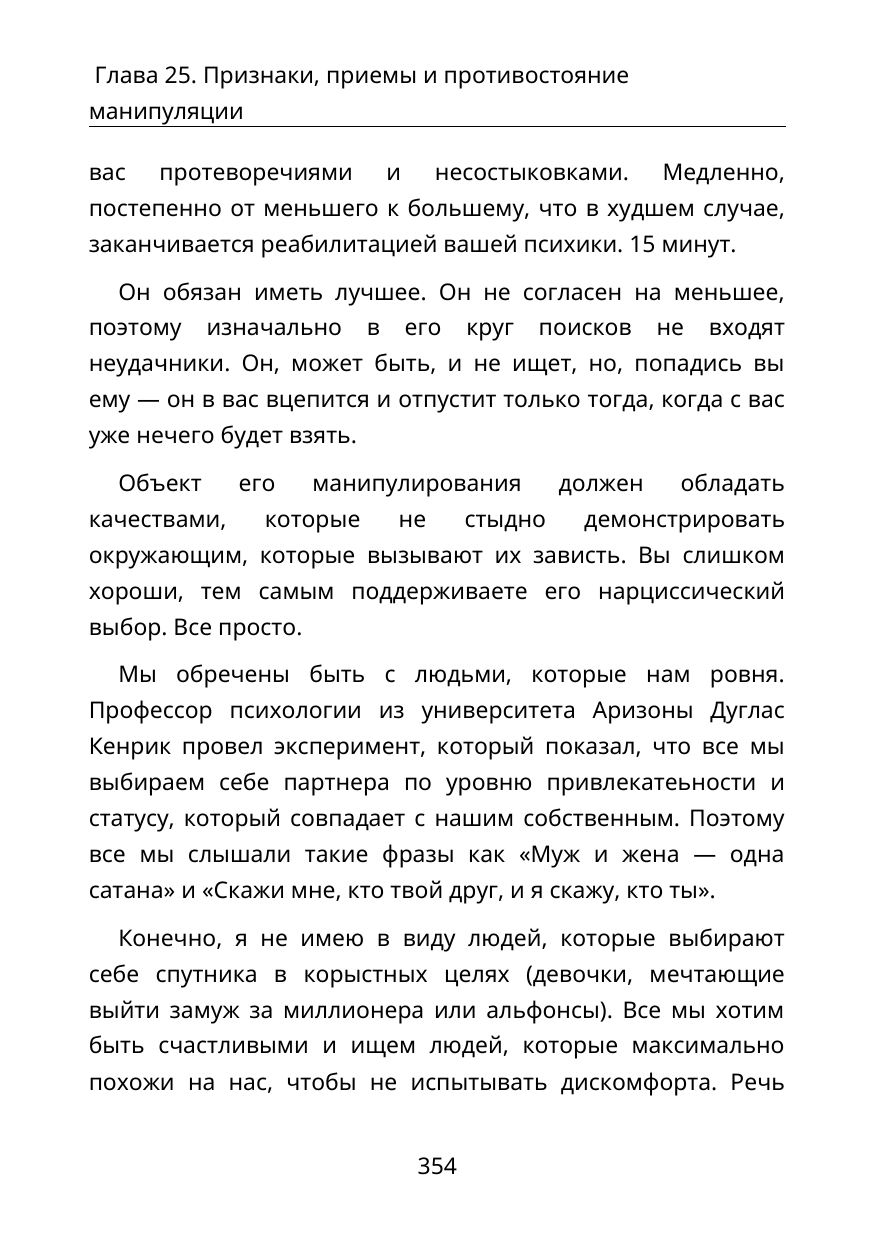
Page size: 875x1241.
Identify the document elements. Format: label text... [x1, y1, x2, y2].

text Конечно, я не имею в виду людей, которые выбирают себе спутника в корыстных целях (девочки, мечтающие выйти замуж за миллионера или альфонсы). Все мы хотим быть счастливыми и ищем людей, которые максимально похожи на нас, чтобы не испытывать дискомфорта. Речь [88, 922, 786, 1097]
text Мы обречены быть с людьми, которые нам ровня. Профессор психологии из университета Аризоны Дуглас Кенрик провел эксперимент, который показал, что все мы выбираем себе партнера по уровню привлекатеьности и статусу, который совпадает с нашим собственным. Поэтому все мы слышали такие фразы как «Муж и жена — одна сатана» и «Скажи мне, кто твой друг, и я скажу, кто ты». [88, 658, 786, 905]
text вас протеворечиями и несостыковками. Медленно, постепенно от меньшего к большему, что в худшем случае, заканчивается реабилитацией вашей психики. 15 минут. [88, 156, 786, 259]
text Он обязан иметь лучшее. Он не согласен на меньшее, поэтому изначально в его круг поисков не входят неудачники. Он, может быть, и не ищет, но, попадись вы ему — он в вас вцепится и отпустит только тогда, когда с вас уже нечего будет взять. [88, 275, 786, 450]
text Объект его манипулирования должен обладать качествами, которые не стыдно демонстрировать окружающим, которые вызывают их зависть. Вы слишком хороши, тем самым поддерживаете его нарциссический выбор. Все просто. [88, 467, 786, 642]
